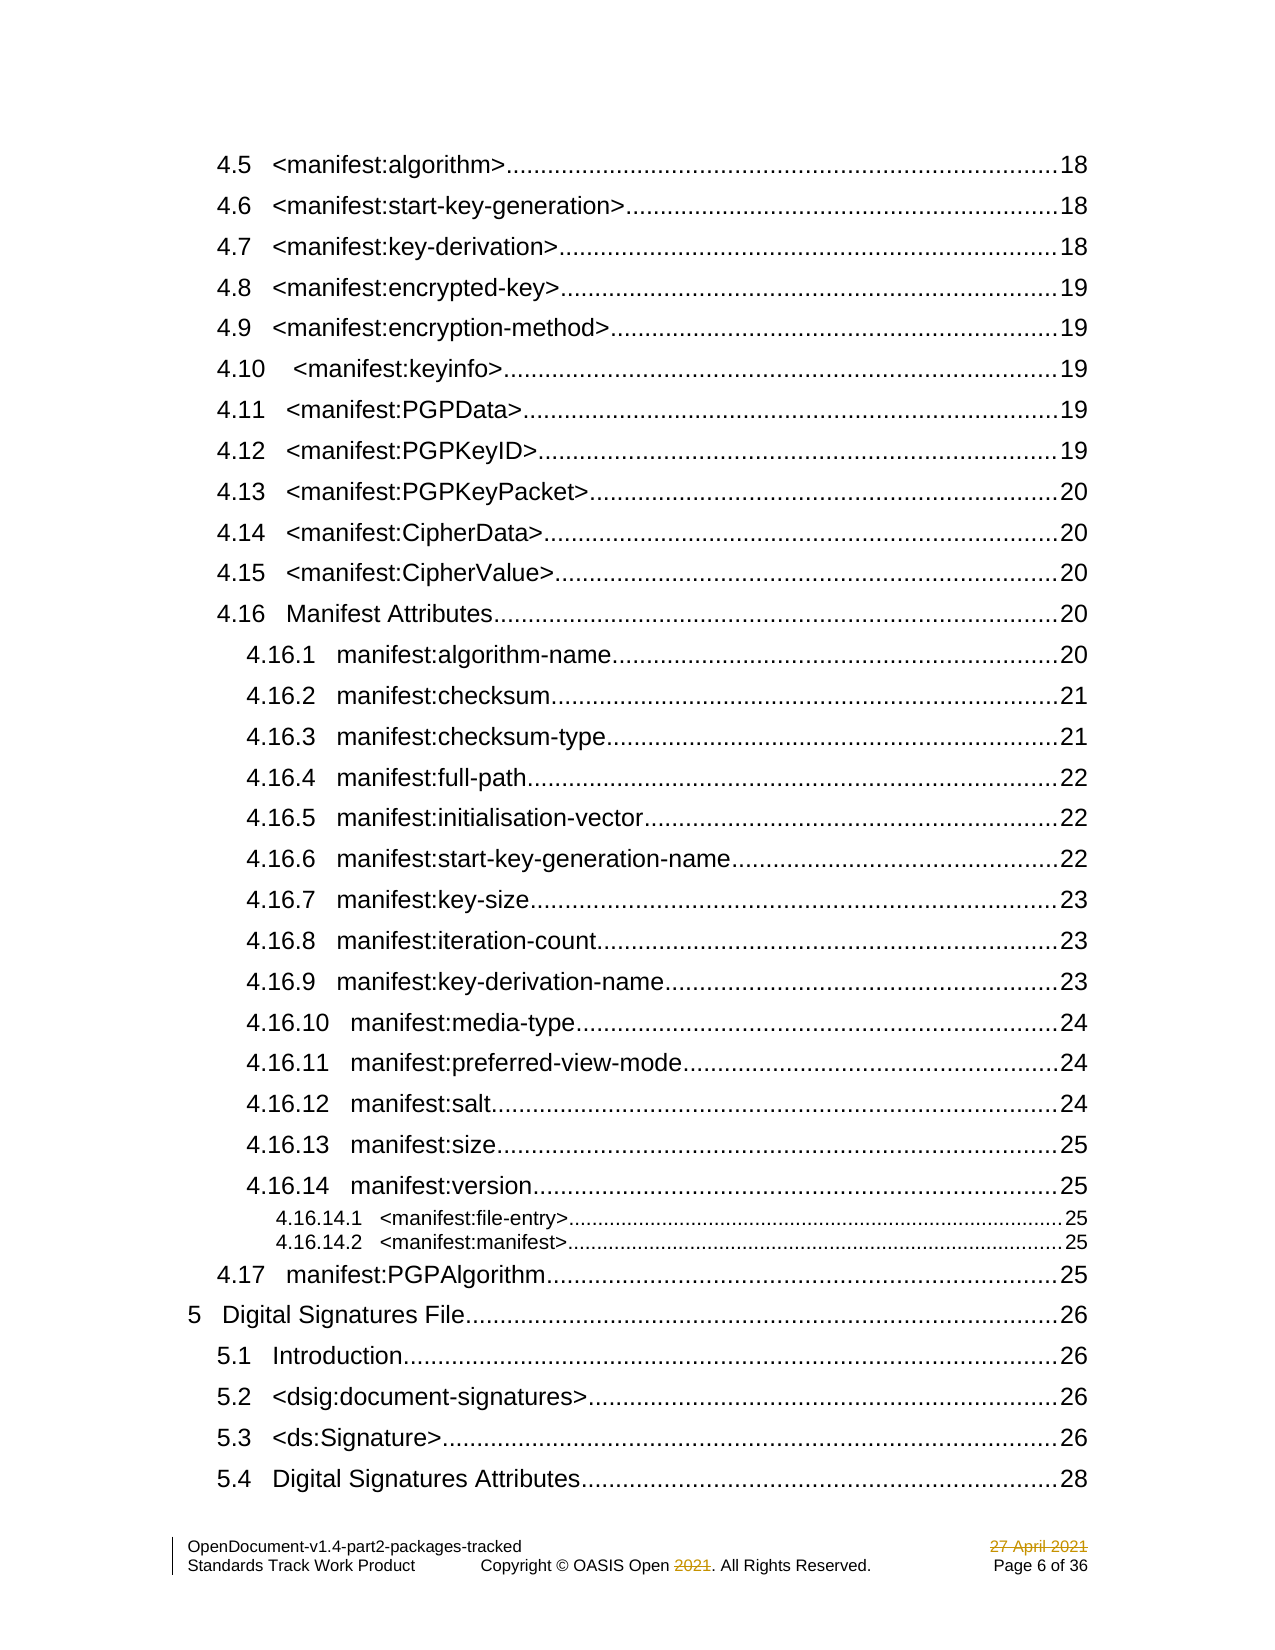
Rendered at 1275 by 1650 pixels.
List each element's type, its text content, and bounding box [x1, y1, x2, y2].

text 4.17 manifest:PGPAlgorithm 25 [217, 1259, 1088, 1288]
text 4.15 <manifest:CipherValue> 20 [217, 558, 1088, 587]
text 4.16.6 manifest:start-key-generation-name 22 [246, 844, 1088, 873]
text 4.16.1 manifest:algorithm-name 20 [246, 640, 1088, 669]
text 4.16.3 manifest:checksum-type 21 [246, 722, 1088, 750]
text 5 Digital Signatures File 26 [187, 1300, 1088, 1329]
text 4.16.14.2 <manifest:manifest> 25 [276, 1229, 1088, 1253]
text 4.16.7 manifest:key-size 23 [246, 885, 1088, 914]
text 4.16.14.1 <manifest:file-entry> 25 [276, 1206, 1088, 1229]
text 4.16.8 manifest:iteration-count 23 [246, 926, 1088, 954]
text 4.14 <manifest:CipherData> 20 [217, 517, 1088, 546]
text 4.16.11 manifest:preferred-view-mode 24 [246, 1048, 1088, 1077]
text 4.11 <manifest:PGPData> 19 [217, 395, 1088, 424]
text 4.9 <manifest:encryption-method> 19 [217, 313, 1088, 342]
text 5.3 <ds:Signature> 26 [217, 1423, 1088, 1452]
text 4.16.4 manifest:full-path 22 [246, 762, 1088, 791]
text 5.2 <dsig:document-signatures> 26 [217, 1382, 1088, 1411]
text 4.16.2 manifest:checksum 21 [246, 681, 1088, 709]
text 4.16.9 manifest:key-derivation-name 23 [246, 967, 1088, 995]
text 4.8 <manifest:encrypted-key> 19 [217, 272, 1088, 301]
text 4.16.14 manifest:version 25 [246, 1171, 1088, 1199]
text 4.16.13 manifest:size 25 [246, 1130, 1088, 1159]
text 5.4 Digital Signatures Attributes 28 [217, 1464, 1088, 1492]
text 4.16.12 manifest:salt 24 [246, 1089, 1088, 1118]
text 4.16.5 manifest:initialisation-vector 22 [246, 803, 1088, 832]
text 4.16 Manifest Attributes 20 [217, 599, 1088, 628]
text 4.10 <manifest:keyinfo> 19 [217, 354, 1088, 383]
text 4.12 <manifest:PGPKeyID> 19 [217, 436, 1088, 464]
text 4.7 <manifest:key-derivation> 18 [217, 232, 1088, 260]
text 4.5 <manifest:algorithm> 18 [217, 150, 1088, 179]
text 4.13 <manifest:PGPKeyPacket> 20 [217, 477, 1088, 505]
text 4.6 <manifest:start-key-generation> 18 [217, 191, 1088, 219]
text 5.1 Introduction 26 [217, 1341, 1088, 1370]
text 4.16.10 manifest:media-type 24 [246, 1007, 1088, 1036]
